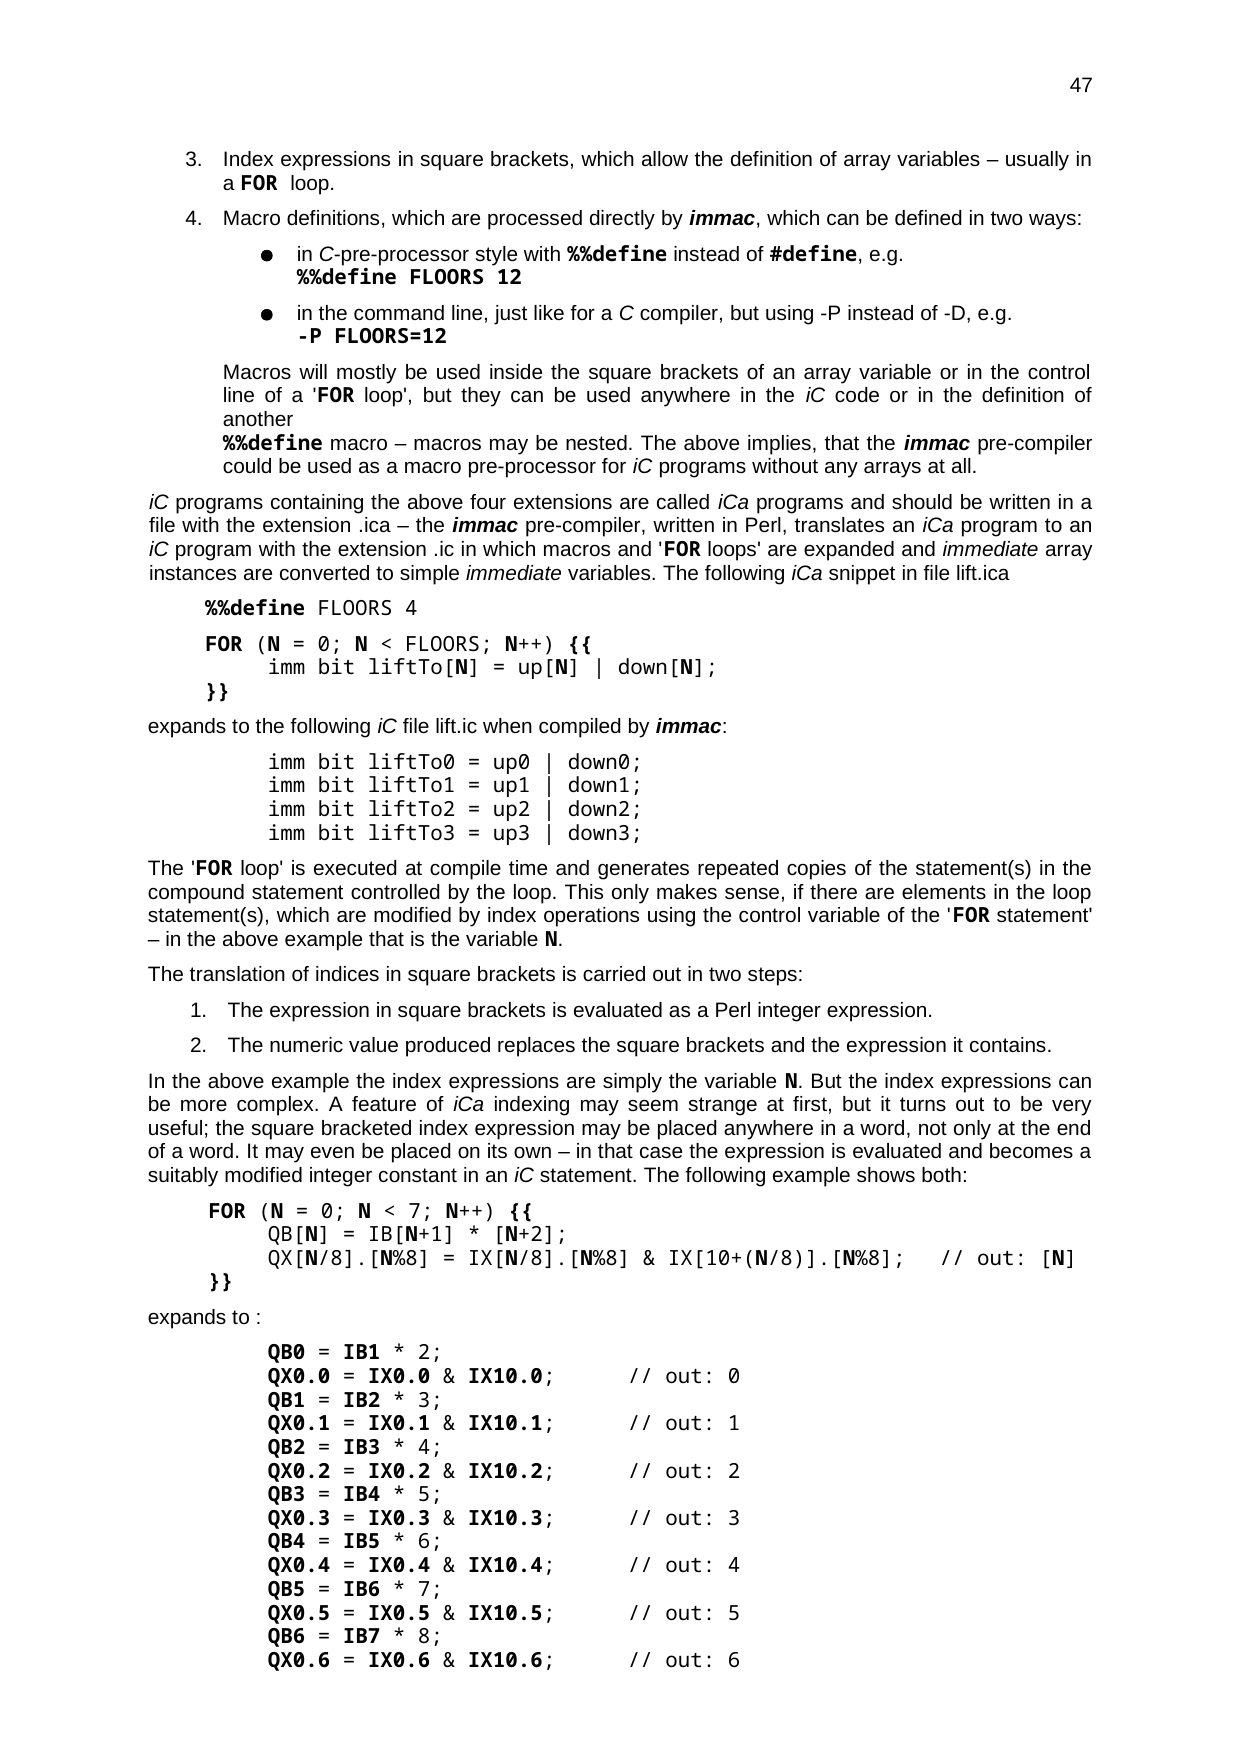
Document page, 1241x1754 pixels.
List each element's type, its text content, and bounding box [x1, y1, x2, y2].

text QB0 = IB1 * 2; QX0.0 = IX0.0 & IX10.0; // out: 0 QB1 = IB2 * 3; QX0.1 = IX0.1 & IX10.1; // out: 1 QB2 = IB3 * 4; QX0.2 = IX0.2 & IX10.2; // out: 2 QB3 = IB4 * 5; QX0.3 = IX0.3 & IX10.3; // out: 3 QB4 = IB5 * 6; QX0.4 = IX0.4 & IX10.4; // out: 4 QB5 = IB6 * 7; QX0.5 = IX0.5 & IX10.5; // out: 5 QB6 = IB7 * 8; QX0.6 = IX0.6 & IX10.6; // out: 6 [208, 1341, 1092, 1672]
text In the above example the index expressions are simply the variable N. But the index expressions can be more complex. A feature of iCa indexing may seem strange at first, but it turns out to be very useful; the square bracketed index expression may be placed anywhere in a word, not only at the end of a word. It may even be placed on its own – in that case the expression is evaluated and becomes a suitably modified integer constant in an iC statement. The following example shows both: [148, 1069, 1092, 1187]
text The translation of indices in square brackets is carried out in two steps: [148, 963, 1092, 987]
list in C-pre-processor style with %%define instead of #define, e.g. %%define FLOORS 12 [259, 242, 1092, 289]
text %%define FLOORS 4 [205, 597, 1092, 620]
text expands to : [148, 1306, 1092, 1329]
list in the command line, just like for a C compiler, but using -P instead of -D, e.g. -P FLOORS=12 [259, 301, 1092, 348]
list The numeric value produced replaces the square brackets and the expression it contains. [222, 1034, 1092, 1057]
text expands to the following iC file lift.ic when compiled by immac: [148, 715, 1092, 738]
text FOR (N = 0; N < 7; N++) {{ QB[N] = IB[N+1] * [N+2]; QX[N/8].[N%8] = IX[N/8].[N%8] & IX[10+(N/8)].[N%8]; // out: [N] }} [208, 1199, 1092, 1294]
list iC programs containing the above four extensions are called iCa programs and should be written in a file with the extension .ica – the immac pre-compiler, written in Perl, translates an iCa program to an iC program with the extension .ic in which macros and 'FOR loops' are expanded and immediate array instances are converted to simple immediate variables. The following iCa snippet in file lift.ica [111, 490, 1092, 585]
list The expression in square brackets is evaluated as a Perl integer expression. [222, 998, 1092, 1022]
text imm bit liftTo0 = up0 | down0; imm bit liftTo1 = up1 | down1; imm bit liftTo2 = up2 | down2; imm bit liftTo3 = up3 | down3; [207, 750, 1092, 845]
text FOR (N = 0; N < FLOORS; N++) {{ imm bit liftTo[N] = up[N] | down[N]; }} [205, 632, 1092, 703]
list Macro definitions, which are processed directly by immac, which can be defined in two ways: [185, 207, 1092, 230]
list Index expressions in square brackets, which allow the definition of array variables – usually in a FOR loop. [185, 148, 1092, 195]
text The 'FOR loop' is executed at compile time and generates repeated copies of the statement(s) in the compound statement controlled by the loop. This only makes sense, if there are elements in the loop statement(s), which are modified by index operations using the control variable of the 'FOR statement' – in the above example that is the variable N. [148, 857, 1092, 951]
list Macros will mostly be used inside the square brackets of an array variable or in the control line of a 'FOR loop', but they can be used anywhere in the iC code or in the definition of another %%define macro – macros may be nested. The above implies, that the immac pre-compiler could be used as a macro pre-processor for iC programs without any arrays at all. [185, 360, 1092, 478]
